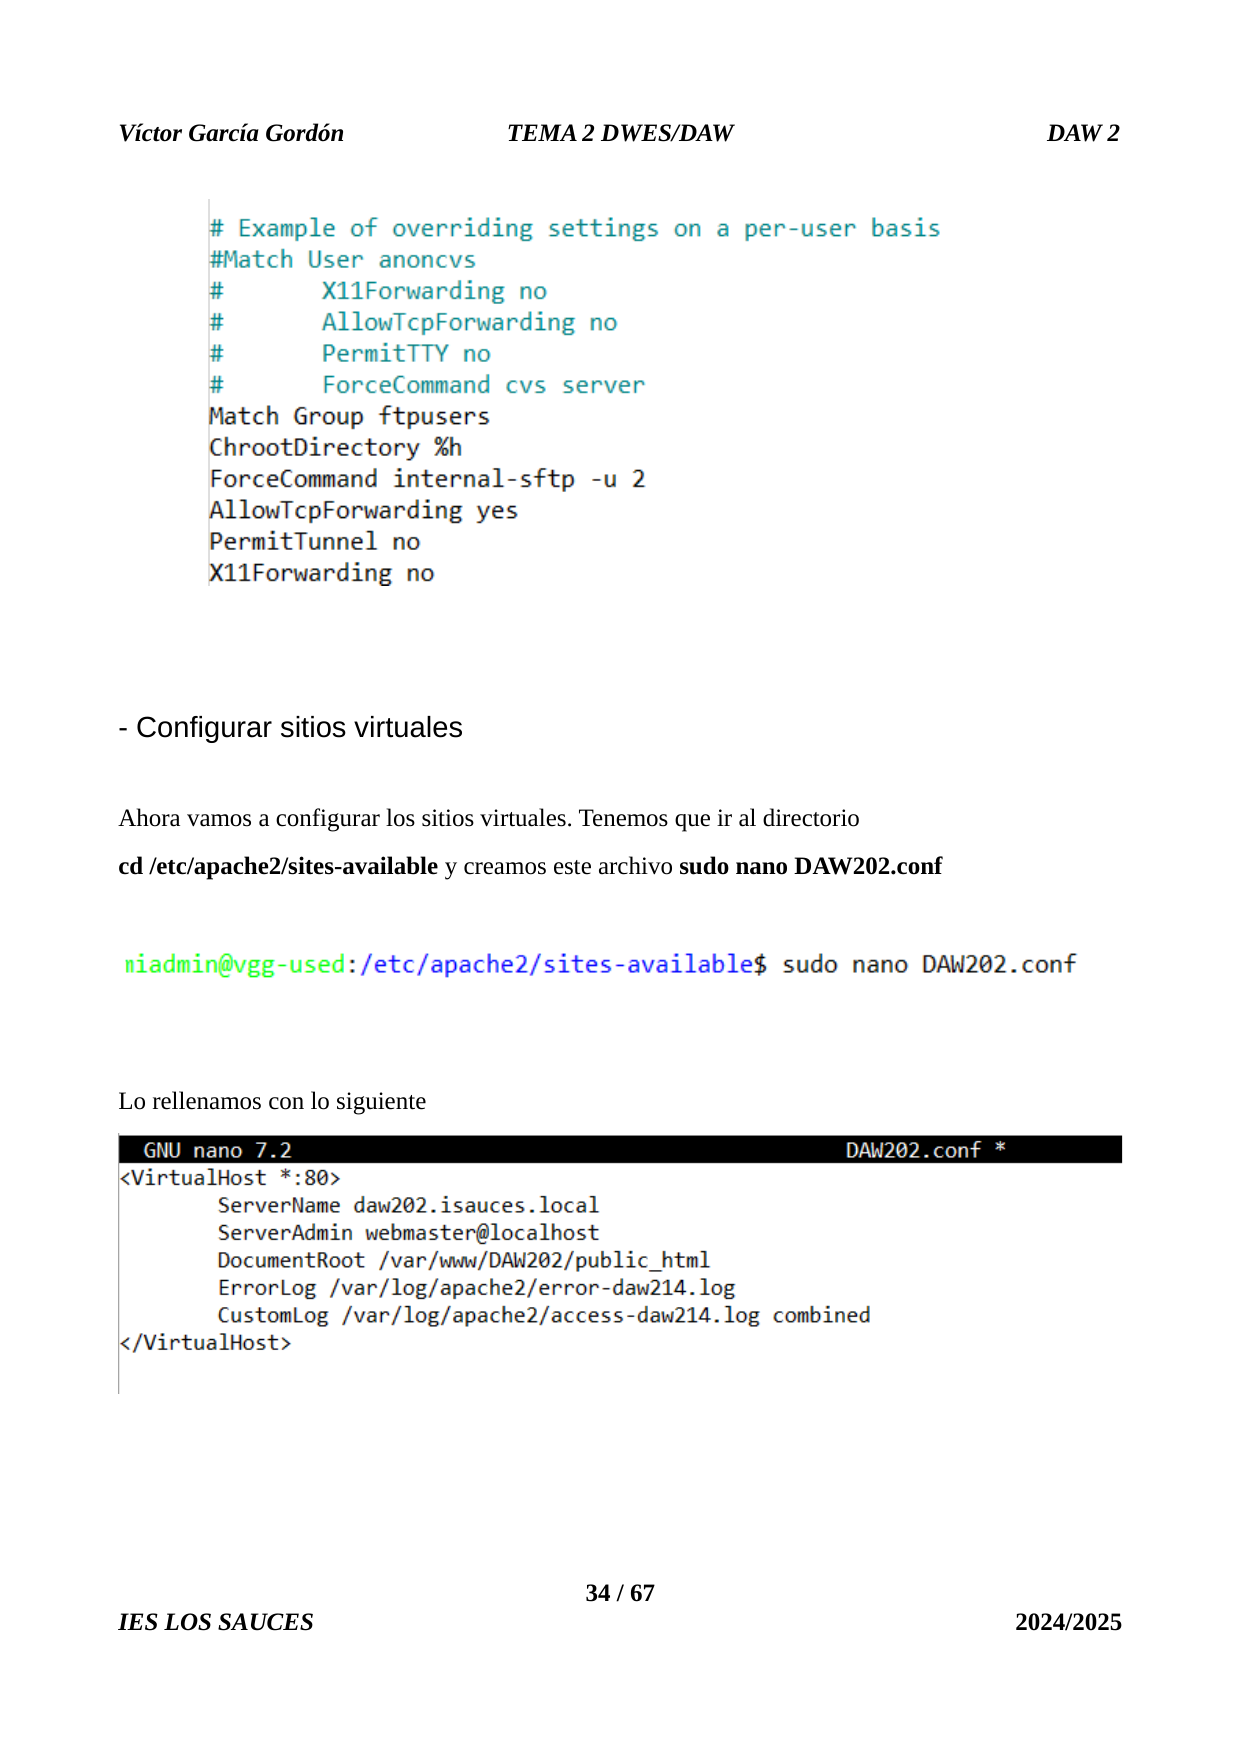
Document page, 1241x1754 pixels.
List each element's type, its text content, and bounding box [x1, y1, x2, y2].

picture [208, 199, 1032, 586]
text Lo rellenamos con lo siguiente [118, 1086, 1122, 1115]
picture [125, 946, 1115, 987]
picture [118, 1133, 1123, 1394]
text cd /etc/apache2/sites-available y creamos este archivo sudo nano DAW202.conf [118, 851, 1122, 880]
text Ahora vamos a configurar los sitios virtuales. Tenemos que ir al directorio [118, 803, 1122, 832]
subtitle - Configurar sitios virtuales [118, 710, 1122, 743]
